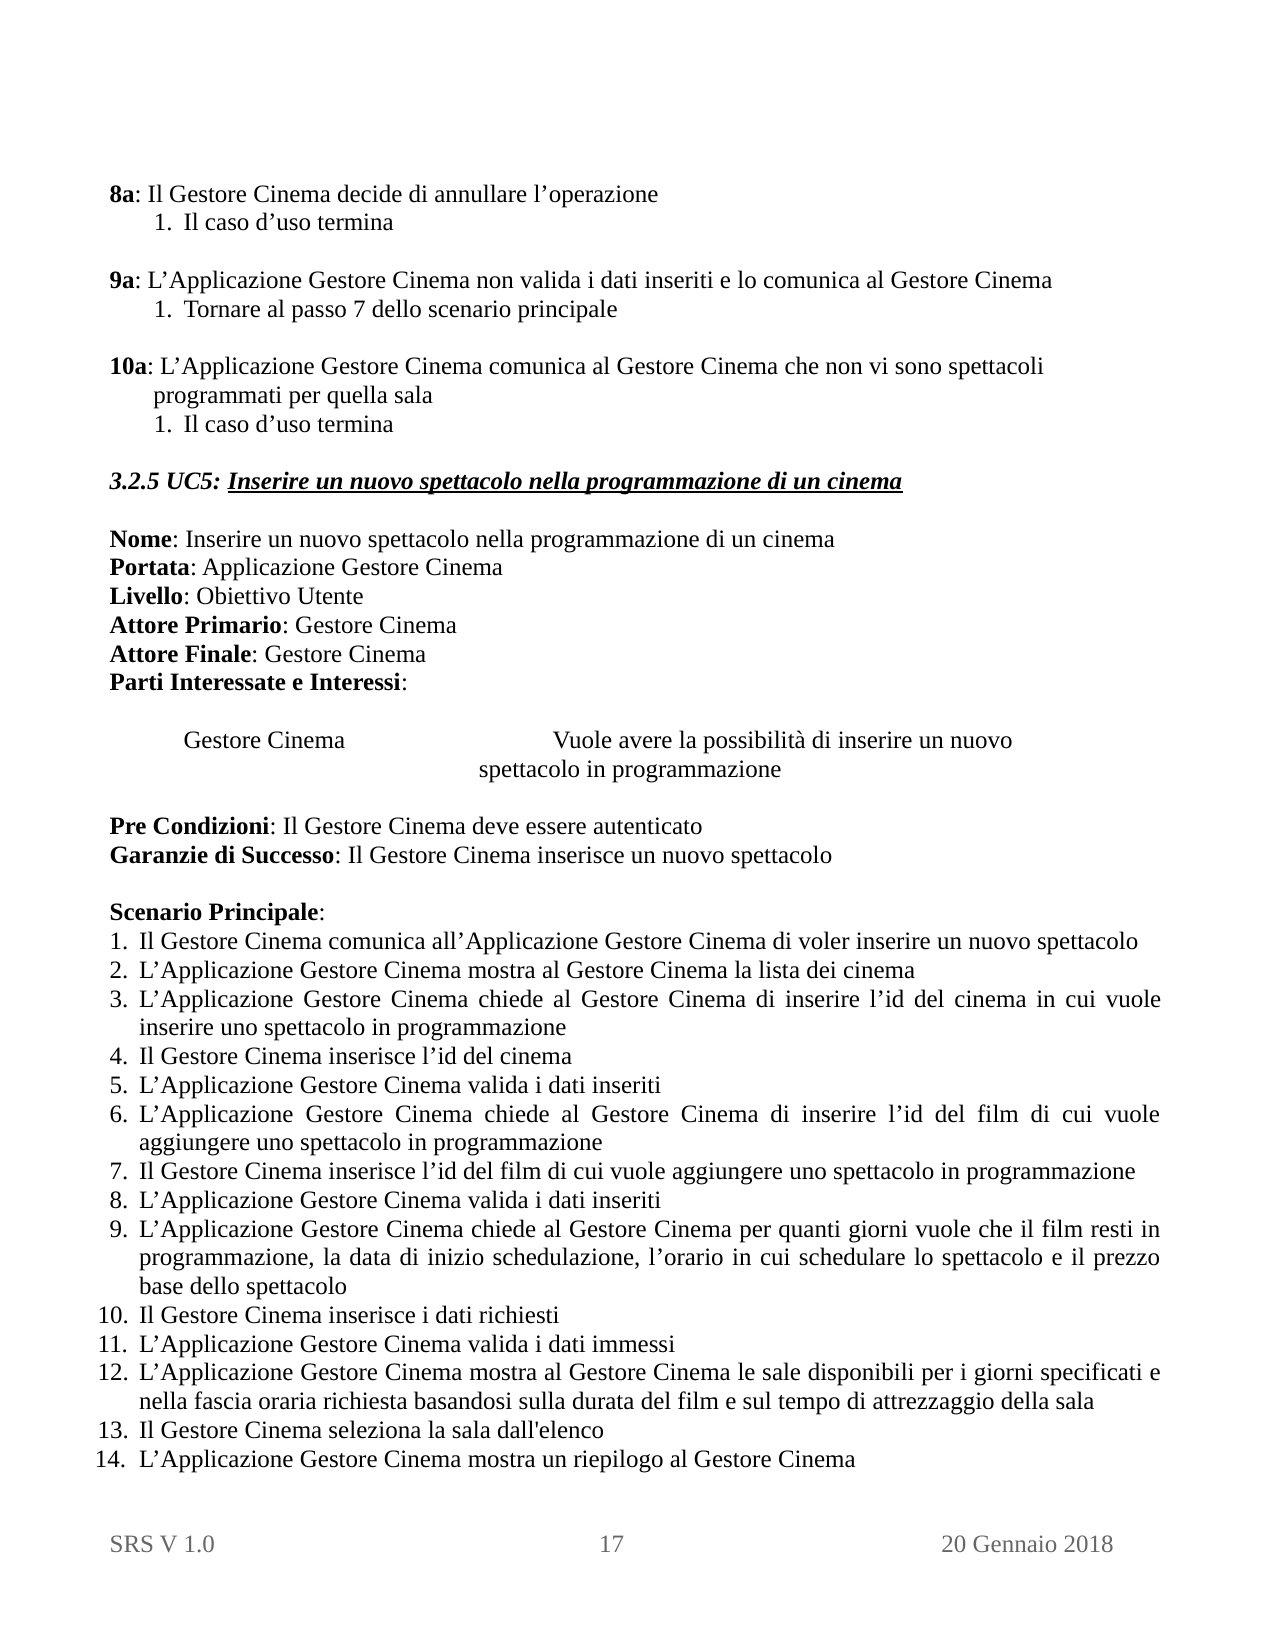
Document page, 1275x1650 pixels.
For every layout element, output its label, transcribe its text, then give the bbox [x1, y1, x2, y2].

list L’Applicazione Gestore Cinema mostra al Gestore Cinema le sale disponibili per i giorni specificati e nella fascia oraria richiesta basandosi sulla durata del film e sul tempo di attrezzaggio della sala [97, 1357, 1162, 1415]
text 8a: Il Gestore Cinema decide di annullare l’operazione [109, 179, 1162, 207]
text 10a: L’Applicazione Gestore Cinema comunica al Gestore Cinema che non vi sono spettacoli [109, 351, 1162, 380]
list L’Applicazione Gestore Cinema valida i dati inseriti [109, 1185, 1162, 1214]
text Pre Condizioni: Il Gestore Cinema deve essere autenticato [109, 811, 1162, 840]
list L’Applicazione Gestore Cinema valida i dati inseriti [109, 1070, 1162, 1099]
list L’Applicazione Gestore Cinema chiede al Gestore Cinema per quanti giorni vuole che il film resti in programmazione, la data di inizio schedulazione, l’orario in cui schedulare lo spettacolo e il prezzo base dello spettacolo [109, 1214, 1162, 1300]
list Il caso d’uso termina [154, 409, 1162, 437]
text Gestore Cinema Vuole avere la possibilità di inserire un nuovo spettacolo in programmazione [109, 725, 1162, 782]
text 3.2.5 UC5: Inserire un nuovo spettacolo nella programmazione di un cinema [109, 466, 1162, 495]
list Il Gestore Cinema inserisce l’id del film di cui vuole aggiungere uno spettacolo in programmazione [109, 1156, 1162, 1185]
list L’Applicazione Gestore Cinema mostra al Gestore Cinema la lista dei cinema [109, 955, 1162, 984]
list L’Applicazione Gestore Cinema chiede al Gestore Cinema di inserire l’id del film di cui vuole aggiungere uno spettacolo in programmazione [109, 1099, 1162, 1156]
text Garanzie di Successo: Il Gestore Cinema inserisce un nuovo spettacolo [109, 840, 1162, 869]
list L’Applicazione Gestore Cinema valida i dati immessi [97, 1329, 1162, 1357]
text Nome: Inserire un nuovo spettacolo nella programmazione di un cinema [109, 524, 1162, 552]
list Il Gestore Cinema inserisce i dati richiesti [97, 1300, 1162, 1329]
text Attore Finale: Gestore Cinema [109, 639, 1162, 667]
list Il Gestore Cinema seleziona la sala dall'elenco [97, 1415, 1162, 1444]
text 9a: L’Applicazione Gestore Cinema non valida i dati inseriti e lo comunica al Gestore Cinema [109, 265, 1162, 294]
text programmati per quella sala [109, 380, 1162, 409]
text Parti Interessate e Interessi: [109, 667, 1162, 696]
text Livello: Obiettivo Utente [109, 581, 1162, 610]
list L’Applicazione Gestore Cinema chiede al Gestore Cinema di inserire l’id del cinema in cui vuole inserire uno spettacolo in programmazione [109, 984, 1162, 1041]
text Portata: Applicazione Gestore Cinema [109, 552, 1162, 581]
list Il Gestore Cinema inserisce l’id del cinema [109, 1041, 1162, 1070]
list Tornare al passo 7 dello scenario principale [154, 294, 1162, 322]
list Il Gestore Cinema comunica all’Applicazione Gestore Cinema di voler inserire un nuovo spettacolo [109, 926, 1162, 955]
text Attore Primario: Gestore Cinema [109, 610, 1162, 639]
text Scenario Principale: [109, 897, 1162, 926]
list Il caso d’uso termina [154, 207, 1162, 236]
list L’Applicazione Gestore Cinema mostra un riepilogo al Gestore Cinema [94, 1444, 1162, 1472]
